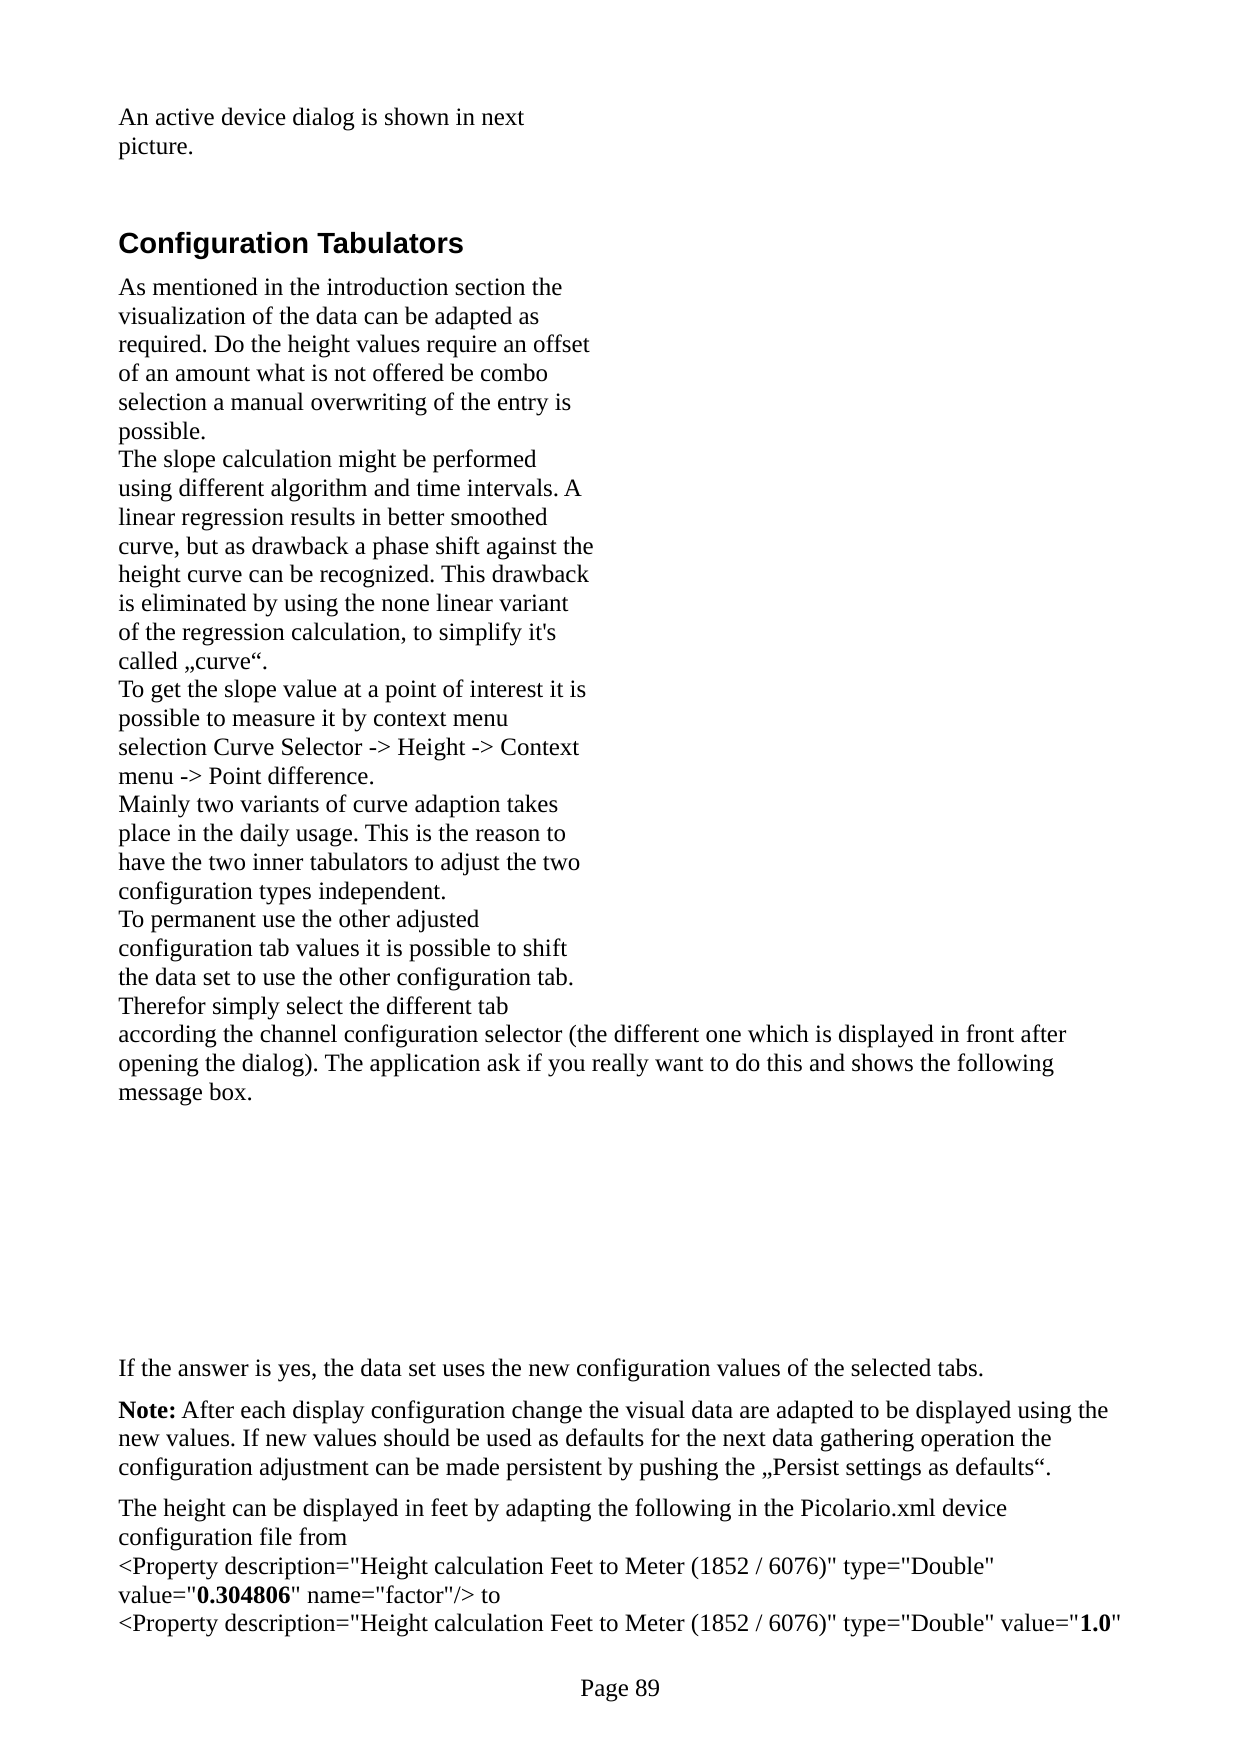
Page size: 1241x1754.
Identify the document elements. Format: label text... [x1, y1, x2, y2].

text As mentioned in the introduction section the visualization of the data can be adapted as required. Do the height values require an offset of an amount what is not offered be combo selection a manual overwriting of the entry is possible. The slope calculation might be performed using different algorithm and time intervals. A linear regression results in better smoothed curve, but as drawback a phase shift against the height curve can be recognized. This drawback is eliminated by using the none linear variant of the regression calculation, to simplify it's called „curve“. To get the slope value at a point of interest it is possible to measure it by context menu selection Curve Selector -> Height -> Context menu -> Point difference. Mainly two variants of curve adaption takes place in the daily usage. This is the reason to have the two inner tabulators to adjust the two configuration types independent. To permanent use the other adjusted configuration tab values it is possible to shift the data set to use the other configuration tab. Therefor simply select the different tab according the channel configuration selector (the different one which is displayed in front after opening the dialog). The application ask if you really want to do this and shows the following message box. [118, 272, 1122, 1106]
text The height can be displayed in feet by adapting the following in the Picolario.xml device configuration file from <Property description="Height calculation Feet to Meter (1852 / 6076)" type="Double" value="0.304806" name="factor"/> to <Property description="Height calculation Feet to Meter (1852 / 6076)" type="Double" value="1.0" [118, 1493, 1122, 1637]
text If the answer is yes, the data set uses the new configuration values of the selected tabs. [118, 1353, 1122, 1382]
text An active device dialog is shown in next picture. [118, 102, 1122, 160]
text Note: After each display configuration change the visual data are adapted to be displayed using the new values. If new values should be used as defaults for the next data gathering operation the configuration adjustment can be made persistent by pushing the „Persist settings as defaults“. [118, 1395, 1122, 1481]
subtitle Configuration Tabulators [118, 226, 1122, 259]
